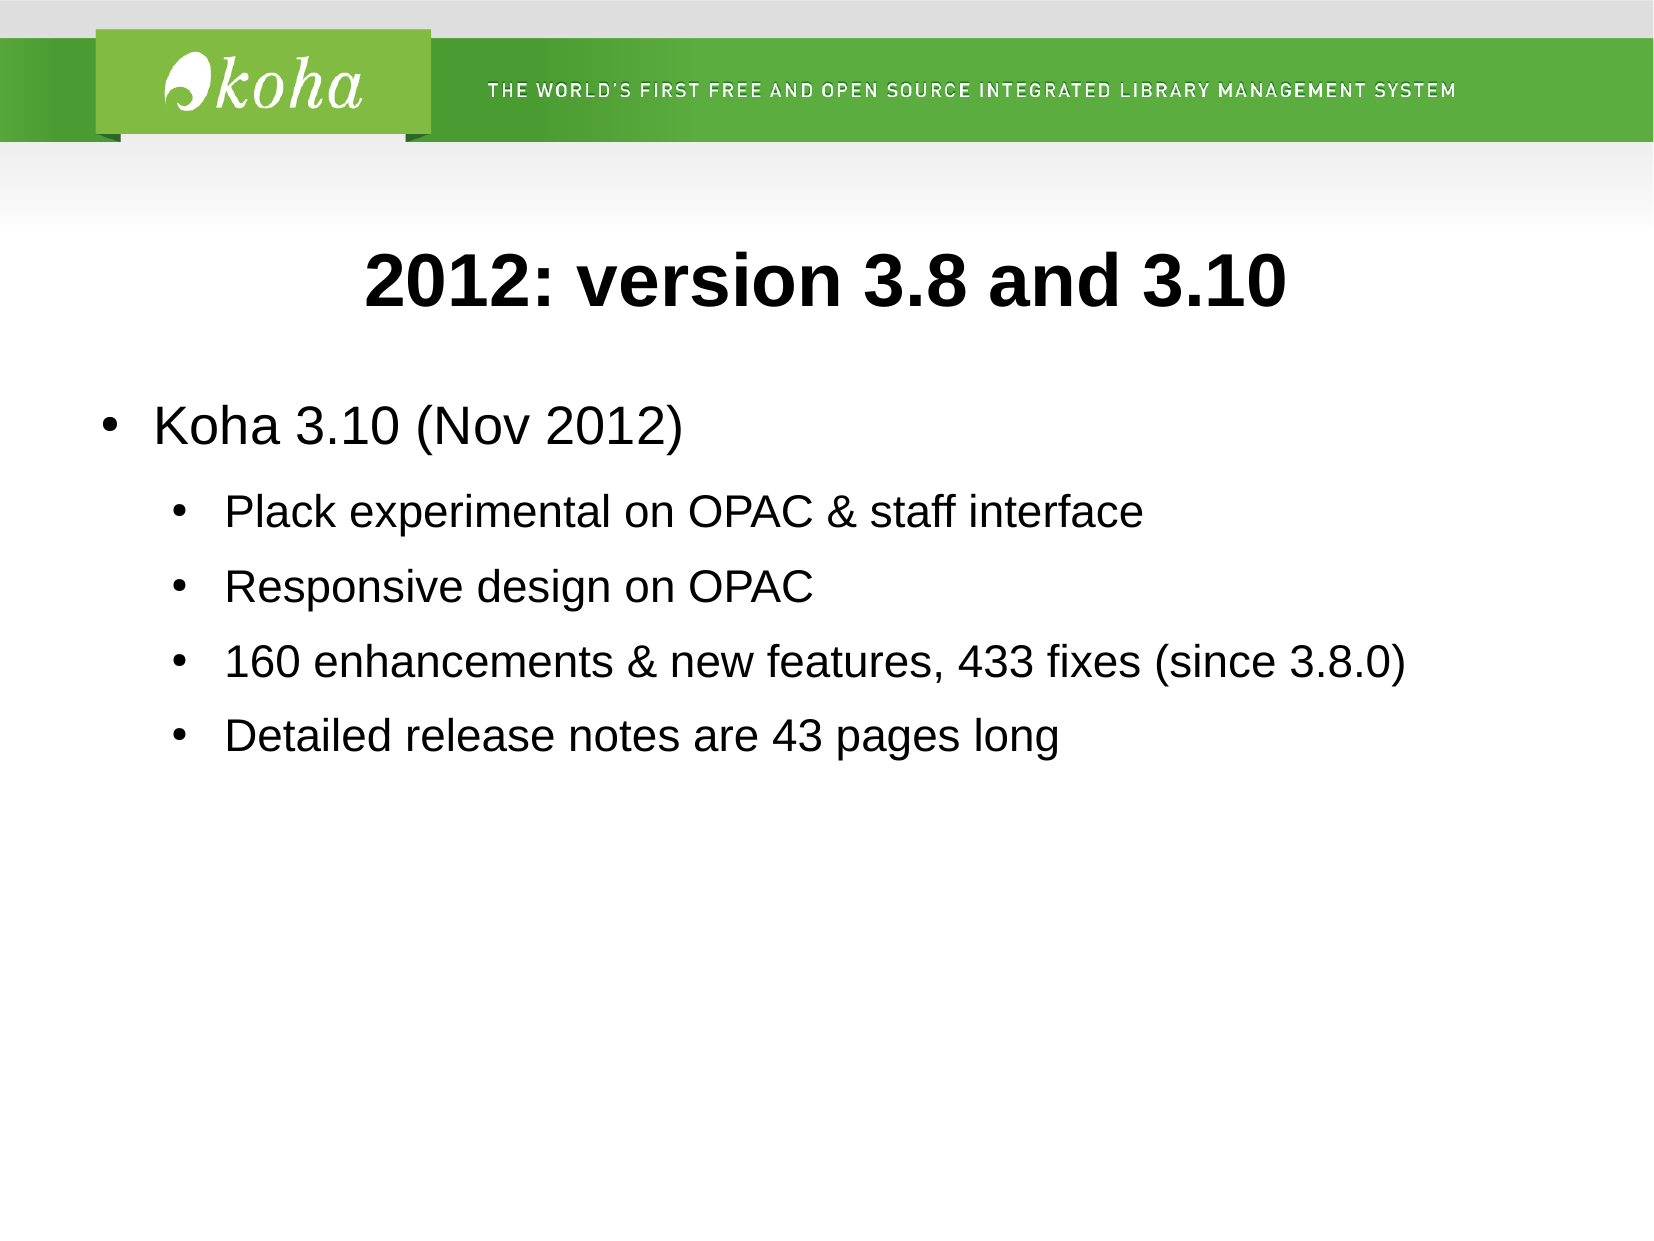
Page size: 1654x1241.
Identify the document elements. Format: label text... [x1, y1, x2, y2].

list Koha 3.10 (Nov 2012) Plack experimental on OPAC & staff interface Responsive design on OPAC 160 enhancements & new features, 433 fixes (since 3.8.0) Detailed release notes are 43 pages long [82, 395, 1571, 1115]
title 2012: version 3.8 and 3.10 [82, 177, 1571, 385]
picture [0, 0, 1654, 1241]
